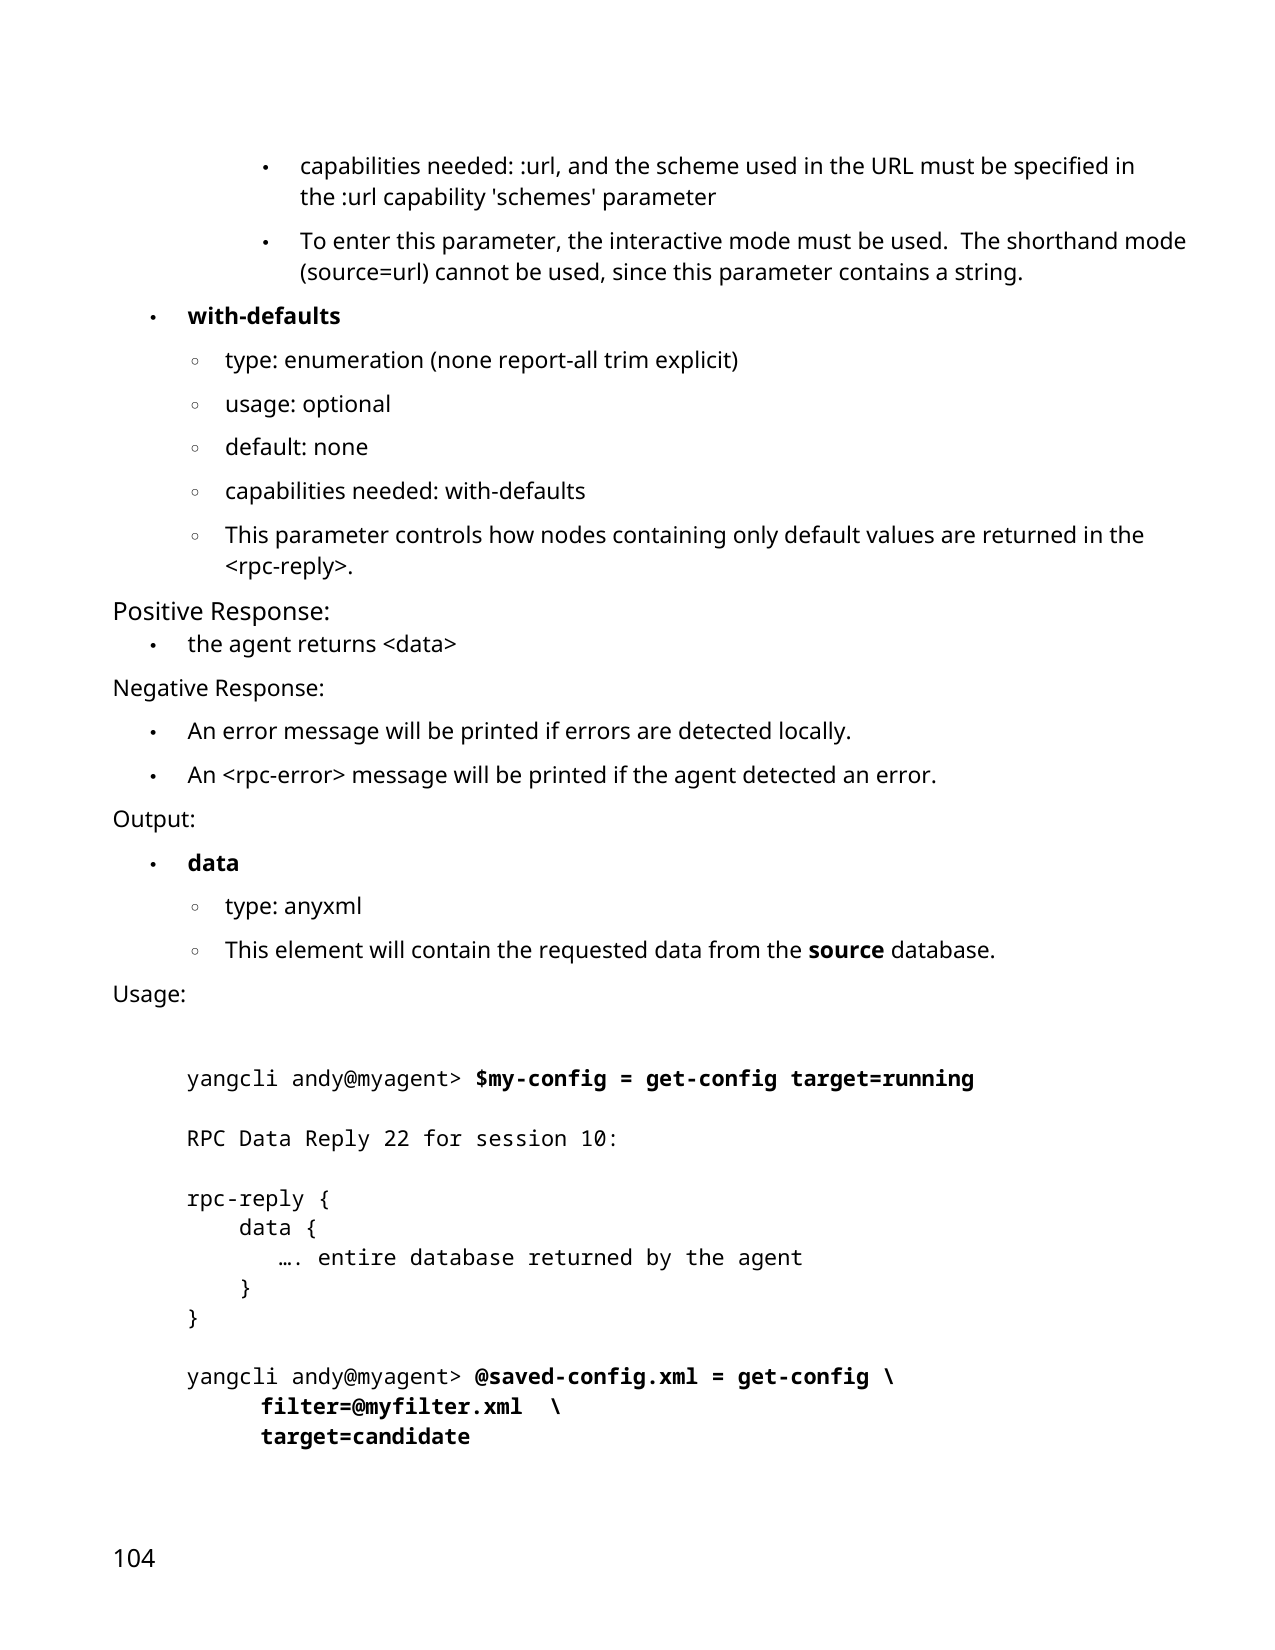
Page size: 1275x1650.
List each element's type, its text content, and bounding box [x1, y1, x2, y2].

list default: none [187, 431, 1200, 462]
list data [150, 847, 1200, 878]
text Negative Response: [112, 672, 1200, 703]
text Output: [112, 803, 1200, 834]
list usage: optional [187, 387, 1200, 419]
list type: enumeration (none report-all trim explicit) [187, 344, 1200, 375]
list capabilities needed: with-defaults [187, 475, 1200, 506]
text yangcli andy@myagent> $my-config = get-config target=running RPC Data Reply 22 for session 10: rpc-reply { data { …. entire database returned by the agent } } yangcli andy@myagent> @saved-config.xml = get-config \ filter=@myfilter.xml \ target=candidate [112, 1063, 1200, 1480]
text Usage: [112, 978, 1200, 1009]
list with-defaults [150, 300, 1200, 331]
list This parameter controls how nodes containing only default values are returned in the <rpc-reply>. [187, 519, 1200, 581]
list This element will contain the requested data from the source database. [187, 934, 1200, 965]
list type: anyxml [187, 890, 1200, 922]
list An <rpc-error> message will be printed if the agent detected an error. [150, 759, 1200, 790]
list An error message will be printed if errors are detected locally. [150, 715, 1200, 747]
list the agent returns <data> [150, 628, 1200, 659]
list capabilities needed: :url, and the scheme used in the URL must be specified in the :url capability 'schemes' parameter [262, 150, 1200, 212]
list To enter this parameter, the interactive mode must be used. The shorthand mode (source=url) cannot be used, since this parameter contains a string. [262, 225, 1200, 287]
text Positive Response: [112, 594, 1200, 628]
